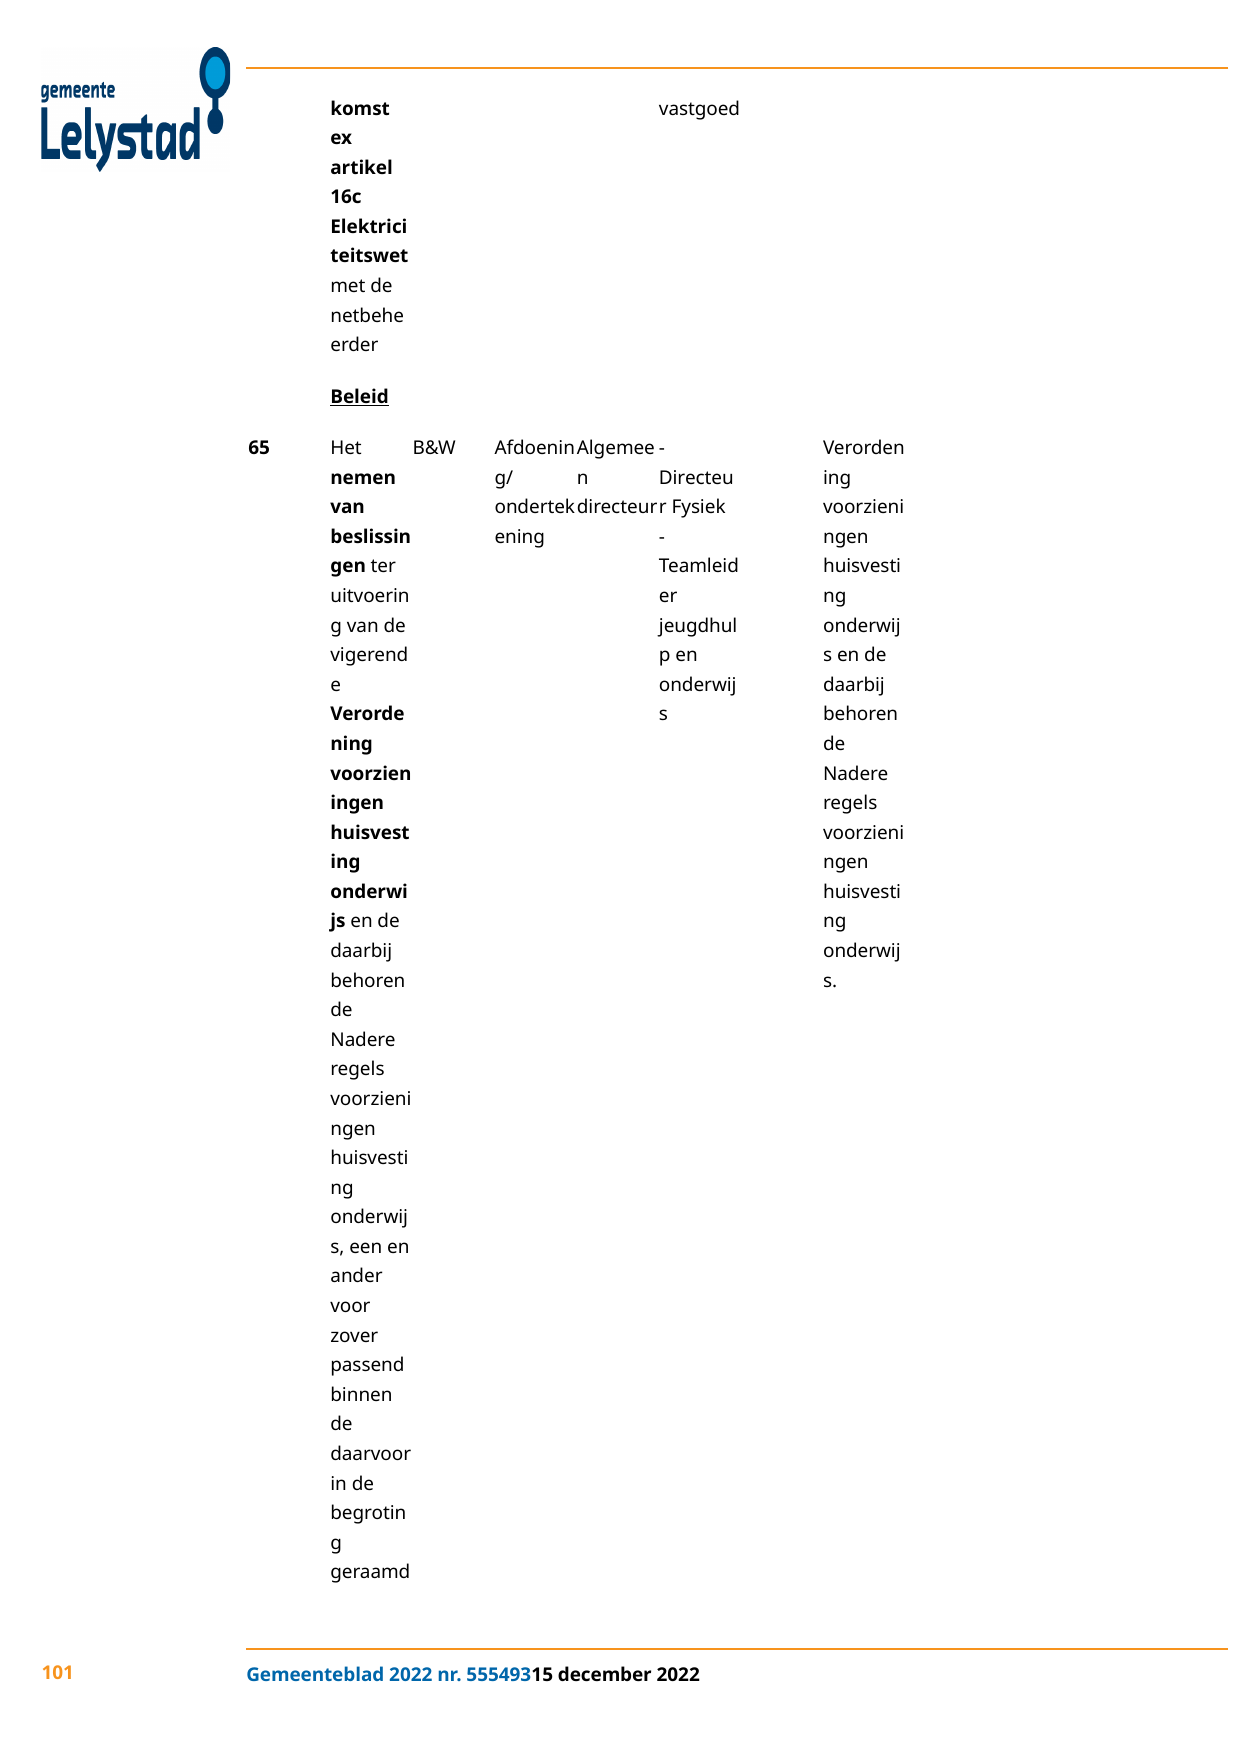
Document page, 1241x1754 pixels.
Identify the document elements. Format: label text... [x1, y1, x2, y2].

table_cell [823, 357, 905, 383]
table_cell [330, 357, 412, 383]
table_cell [330, 409, 412, 434]
table_cell [659, 409, 741, 434]
table_cell [577, 357, 659, 383]
table_cell [1069, 409, 1152, 434]
table_cell [412, 409, 494, 434]
table_cell Algemeen directeur [577, 434, 659, 1584]
table_cell [1069, 95, 1152, 357]
table_cell [1069, 383, 1152, 409]
table_cell [987, 383, 1069, 409]
table_cell komst ex artikel 16c Elektriciteitswet met de netbeheerder [330, 95, 412, 357]
table_cell [987, 434, 1069, 1584]
table_cell [1069, 434, 1152, 1584]
table_cell [248, 409, 330, 434]
table_cell Verordening voorzieningen huisvesting onderwijs en de daarbij behorende Nadere regels voorzieningen huisvesting onderwijs. [823, 434, 905, 1584]
table_cell [987, 357, 1069, 383]
table_cell Beleid [330, 383, 412, 409]
table_cell [248, 95, 330, 357]
table_cell [823, 383, 905, 409]
table_cell [905, 95, 987, 357]
table_cell [905, 357, 987, 383]
table_cell [577, 383, 659, 409]
table_cell [494, 383, 577, 409]
table_cell [987, 95, 1069, 357]
table_cell [248, 357, 330, 383]
table_cell [823, 95, 905, 357]
table_cell [412, 357, 494, 383]
table_cell [248, 383, 330, 409]
table_cell [741, 409, 823, 434]
table_cell Het nemen van beslissingen ter uitvoering van de vigerende Verordening voorzieningen huisvesting onderwijs en de daarbij behorende Nadere regels voorzieningen huisvesting onderwijs, een en ander voor zover passend binnen de daarvoor in de begroting geraamd [330, 434, 412, 1584]
table_cell [494, 95, 577, 357]
table_cell [659, 357, 741, 383]
table_cell vastgoed [659, 95, 741, 357]
table_cell [577, 95, 659, 357]
picture [41, 47, 231, 172]
table_cell [905, 409, 987, 434]
table_cell [577, 409, 659, 434]
table_cell [741, 357, 823, 383]
table_cell [905, 434, 987, 1584]
table_cell [741, 95, 823, 357]
table_cell [412, 95, 494, 357]
table_cell [987, 409, 1069, 434]
table_cell [741, 383, 823, 409]
table_cell [494, 357, 577, 383]
table_cell [741, 434, 823, 1584]
table_cell [412, 383, 494, 409]
table_cell Afdoening/ondertekening [494, 434, 577, 1584]
table_cell 65 [248, 434, 330, 1584]
table_cell [823, 409, 905, 434]
table_cell [905, 383, 987, 409]
table_cell [1069, 357, 1152, 383]
table_cell [494, 409, 577, 434]
table_cell [659, 383, 741, 409]
table_cell B&W [412, 434, 494, 1584]
table_cell - Directeur Fysiek - Teamleider jeugdhulp en onderwijs [659, 434, 741, 1584]
